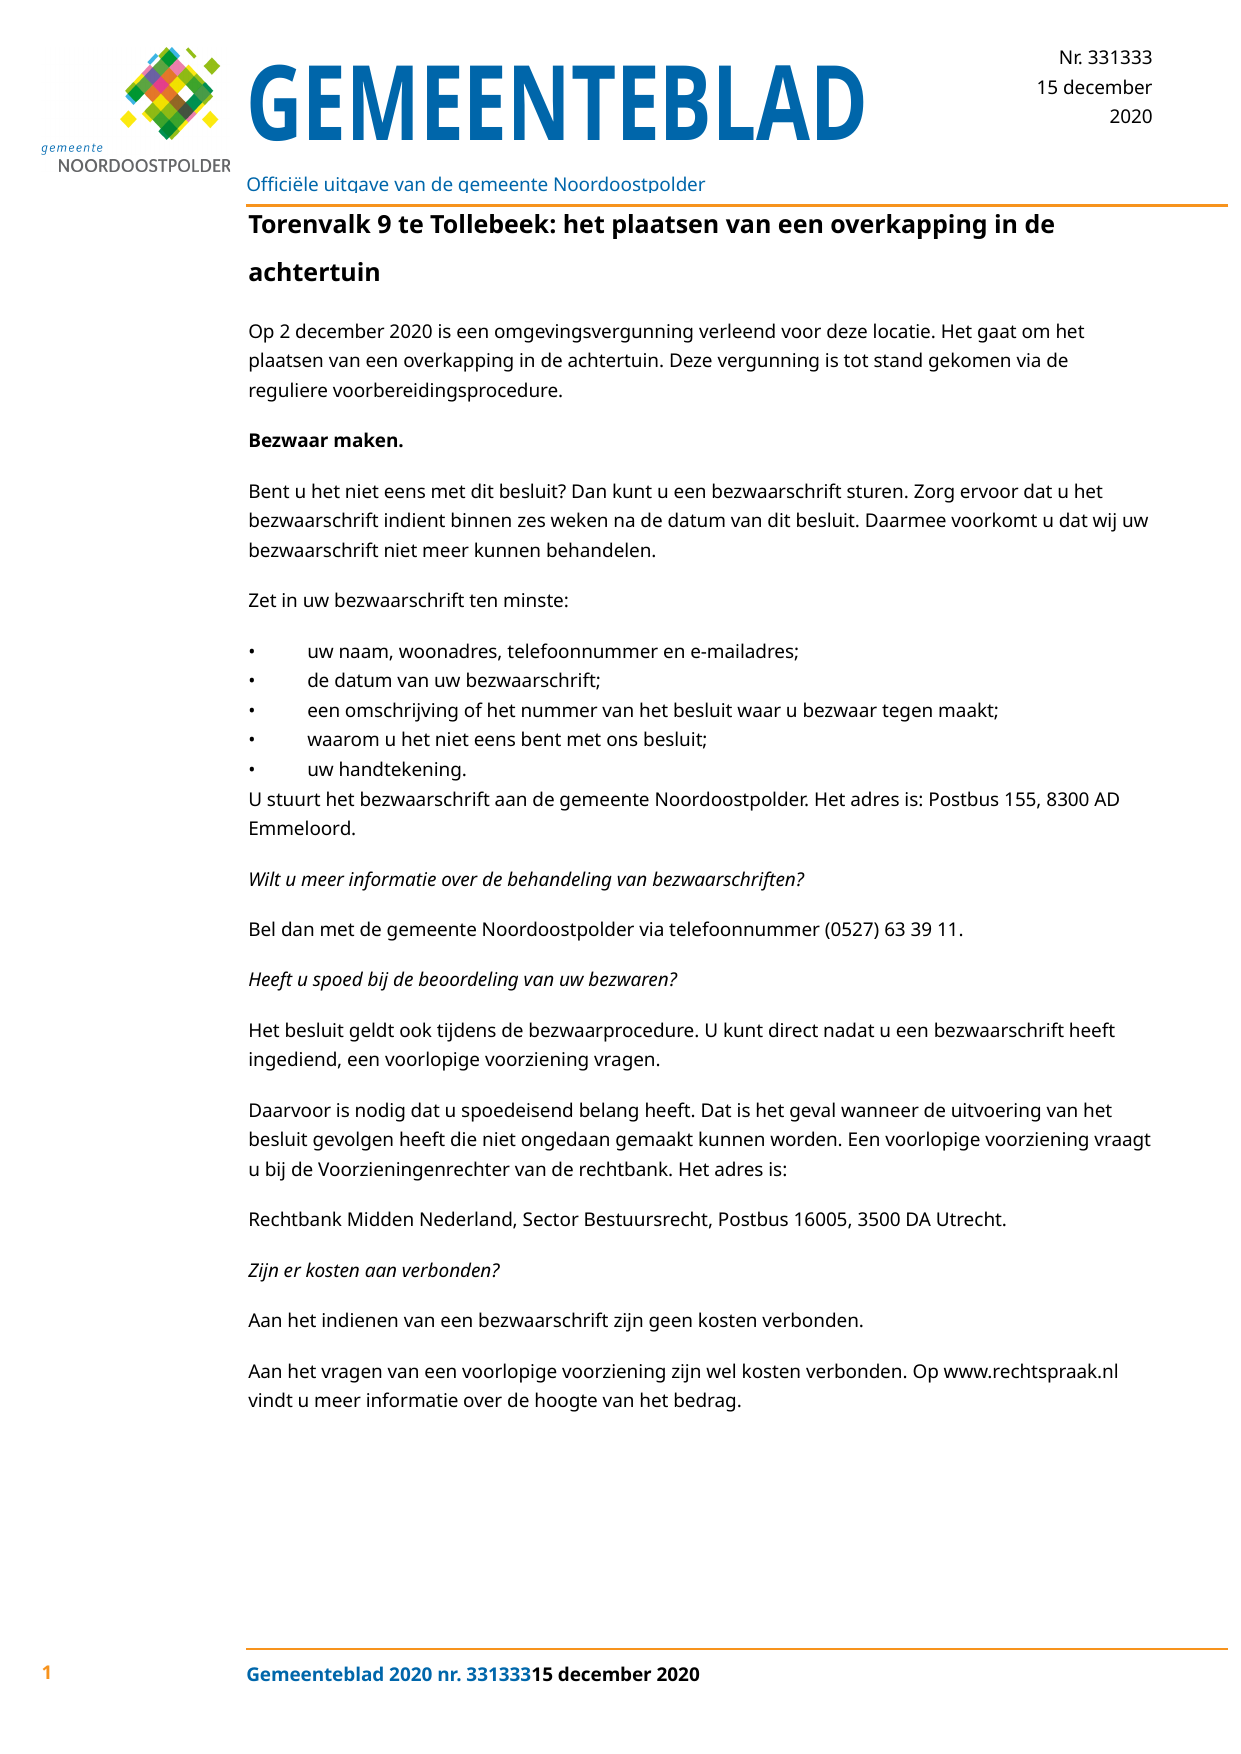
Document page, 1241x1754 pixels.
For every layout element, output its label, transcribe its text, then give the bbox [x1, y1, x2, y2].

list de datum van uw bezwaarschrift; [248, 667, 1152, 693]
text Bel dan met de gemeente Noordoostpolder via telefoonnummer (0527) 63 39 11. [248, 916, 1152, 942]
text Aan het indienen van een bezwaarschrift zijn geen kosten verbonden. [248, 1307, 1152, 1333]
picture [41, 47, 231, 172]
text Zijn er kosten aan verbonden? [248, 1257, 1152, 1283]
text Rechtbank Midden Nederland, Sector Bestuursrecht, Postbus 16005, 3500 DA Utrecht. [248, 1207, 1152, 1232]
list een omschrijving of het nummer van het besluit waar u bezwaar tegen maakt; [248, 697, 1152, 723]
text U stuurt het bezwaarschrift aan de gemeente Noordoostpolder. Het adres is: Postbus 155, 8300 AD Emmeloord. [248, 786, 1152, 841]
text Heeft u spoed bij de beoordeling van uw bezwaren? [248, 967, 1152, 992]
text Torenvalk 9 te Tollebeek: het plaatsen van een overkapping in de achtertuin [248, 207, 1152, 288]
text Zet in uw bezwaarschrift ten minste: [248, 587, 1152, 613]
text Bezwaar maken. [248, 427, 1152, 453]
text Aan het vragen van een voorlopige voorziening zijn wel kosten verbonden. Op www.rechtspraak.nl vindt u meer informatie over de hoogte van het bedrag. [248, 1358, 1152, 1413]
list uw naam, woonadres, telefoonnummer en e-mailadres; [248, 638, 1152, 664]
list waarom u het niet eens bent met ons besluit; [248, 727, 1152, 752]
text Op 2 december 2020 is een omgevingsvergunning verleend voor deze locatie. Het gaat om het plaatsen van een overkapping in de achtertuin. Deze vergunning is tot stand gekomen via de reguliere voorbereidingsprocedure. [248, 318, 1152, 403]
text Het besluit geldt ook tijdens de bezwaarprocedure. U kunt direct nadat u een bezwaarschrift heeft ingediend, een voorlopige voorziening vragen. [248, 1017, 1152, 1072]
text Bent u het niet eens met dit besluit? Dan kunt u een bezwaarschrift sturen. Zorg ervoor dat u het bezwaarschrift indient binnen zes weken na de datum van dit besluit. Daarmee voorkomt u dat wij uw bezwaarschrift niet meer kunnen behandelen. [248, 478, 1152, 563]
text Daarvoor is nodig dat u spoedeisend belang heeft. Dat is het geval wanneer de uitvoering van het besluit gevolgen heeft die niet ongedaan gemaakt kunnen worden. Een voorlopige voorziening vraagt u bij de Voorzieningenrechter van de rechtbank. Het adres is: [248, 1097, 1152, 1182]
text Wilt u meer informatie over de behandeling van bezwaarschriften? [248, 866, 1152, 892]
list uw handtekening. [248, 756, 1152, 782]
